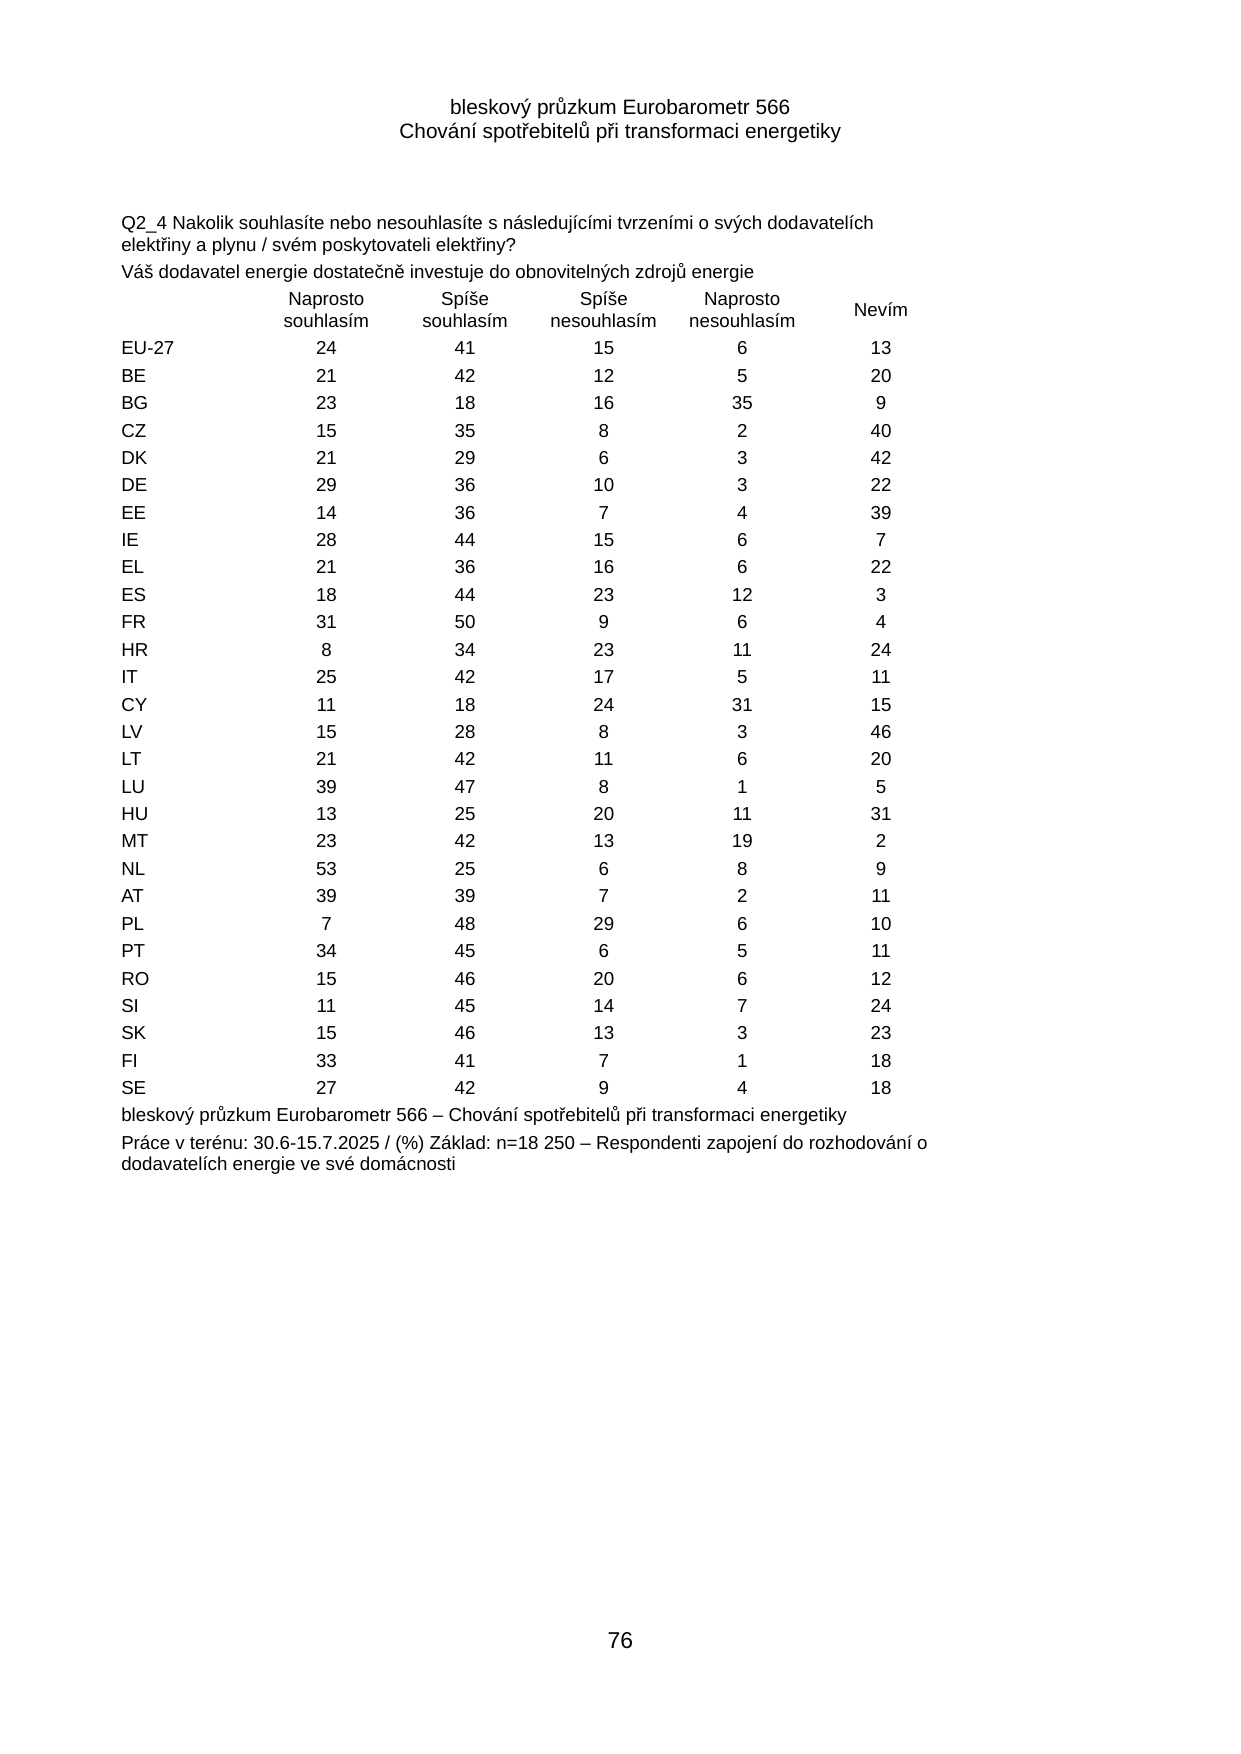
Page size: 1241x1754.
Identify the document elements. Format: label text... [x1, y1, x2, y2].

table_cell 2 [673, 882, 811, 909]
table_cell LU [118, 773, 257, 800]
table_cell 15 [534, 526, 673, 553]
table_cell 8 [534, 718, 673, 745]
table_cell 28 [395, 718, 534, 745]
table_cell 39 [395, 882, 534, 909]
table_cell AT [118, 882, 257, 909]
table_cell 9 [811, 389, 950, 416]
table_cell Naprosto nesouhlasím [673, 285, 811, 334]
table_cell 46 [395, 964, 534, 992]
table_cell 4 [811, 608, 950, 636]
table_cell CZ [118, 416, 257, 444]
table_cell 53 [257, 855, 395, 882]
table_cell SE [118, 1074, 257, 1101]
table_cell 3 [673, 444, 811, 471]
table_cell 42 [395, 828, 534, 855]
table_cell 24 [811, 992, 950, 1019]
table_cell 7 [673, 992, 811, 1019]
table_cell Naprosto souhlasím [257, 285, 395, 334]
table_cell 3 [673, 471, 811, 499]
table_cell 45 [395, 992, 534, 1019]
table_cell 31 [811, 800, 950, 827]
table_cell SI [118, 992, 257, 1019]
table_cell 12 [811, 964, 950, 992]
table_cell 46 [395, 1019, 534, 1047]
table_cell 6 [673, 608, 811, 636]
table_cell 23 [811, 1019, 950, 1047]
table_cell 11 [534, 745, 673, 773]
table_cell 19 [673, 828, 811, 855]
table_cell 35 [673, 389, 811, 416]
table_cell 13 [257, 800, 395, 827]
table_cell 15 [257, 718, 395, 745]
table_cell 17 [534, 663, 673, 690]
table_cell LV [118, 718, 257, 745]
table_cell 11 [257, 690, 395, 718]
table_cell 6 [673, 554, 811, 581]
table_cell 42 [395, 1074, 534, 1101]
table_cell 28 [257, 526, 395, 553]
table_cell 22 [811, 471, 950, 499]
table_cell RO [118, 964, 257, 992]
table_cell HR [118, 636, 257, 663]
table_cell 29 [395, 444, 534, 471]
table_cell NL [118, 855, 257, 882]
table_cell CY [118, 690, 257, 718]
table_cell 3 [811, 581, 950, 608]
table_cell 44 [395, 581, 534, 608]
table_cell 15 [811, 690, 950, 718]
table_cell 11 [673, 636, 811, 663]
table_cell Nevím [811, 285, 950, 334]
table_cell 39 [811, 499, 950, 526]
table_cell 20 [811, 362, 950, 389]
table_cell 14 [534, 992, 673, 1019]
table_cell PL [118, 910, 257, 937]
table_cell 44 [395, 526, 534, 553]
table_cell 12 [534, 362, 673, 389]
table_cell 18 [811, 1074, 950, 1101]
table_cell 24 [534, 690, 673, 718]
table_cell 33 [257, 1047, 395, 1074]
table_cell 27 [257, 1074, 395, 1101]
table_cell DK [118, 444, 257, 471]
table_cell 7 [534, 1047, 673, 1074]
table_cell 39 [257, 882, 395, 909]
table_cell 5 [673, 937, 811, 964]
table_cell 23 [257, 828, 395, 855]
table_cell 16 [534, 554, 673, 581]
table_cell 39 [257, 773, 395, 800]
table_cell 13 [811, 334, 950, 362]
table_cell EL [118, 554, 257, 581]
table_cell 5 [673, 663, 811, 690]
table_cell 11 [257, 992, 395, 1019]
table_cell 7 [811, 526, 950, 553]
table_cell 21 [257, 745, 395, 773]
table_cell 24 [257, 334, 395, 362]
table_cell 48 [395, 910, 534, 937]
table_cell 12 [673, 581, 811, 608]
table_cell 9 [534, 608, 673, 636]
table_cell 47 [395, 773, 534, 800]
table_cell 1 [673, 773, 811, 800]
table_cell 29 [257, 471, 395, 499]
table_cell EU-27 [118, 334, 257, 362]
table_cell 34 [395, 636, 534, 663]
table_cell 41 [395, 1047, 534, 1074]
table_cell IE [118, 526, 257, 553]
table_cell LT [118, 745, 257, 773]
table_cell 11 [811, 663, 950, 690]
table_cell 15 [257, 1019, 395, 1047]
table_cell 10 [811, 910, 950, 937]
table_cell 1 [673, 1047, 811, 1074]
table_cell 46 [811, 718, 950, 745]
table_cell 14 [257, 499, 395, 526]
table_cell 23 [534, 581, 673, 608]
table_cell 11 [811, 937, 950, 964]
table_cell 7 [534, 499, 673, 526]
table_cell 42 [395, 362, 534, 389]
table_cell [118, 285, 257, 334]
table_cell 8 [534, 416, 673, 444]
table_cell 6 [673, 745, 811, 773]
table_cell ES [118, 581, 257, 608]
table_cell 6 [534, 855, 673, 882]
table_cell 8 [673, 855, 811, 882]
table_cell 6 [673, 334, 811, 362]
table_cell 11 [811, 882, 950, 909]
table_cell 18 [395, 690, 534, 718]
table_cell 25 [395, 800, 534, 827]
table_cell 41 [395, 334, 534, 362]
table_cell 7 [534, 882, 673, 909]
table_cell 40 [811, 416, 950, 444]
table_cell 18 [257, 581, 395, 608]
table_cell 15 [257, 964, 395, 992]
table_cell 11 [673, 800, 811, 827]
table_cell 6 [673, 910, 811, 937]
table_cell 24 [811, 636, 950, 663]
table_cell Práce v terénu: 30.6-15.7.2025 / (%) Základ: n=18 250 – Respondenti zapojení do rozhodování o dodavatelích energie ve své domácnosti [118, 1129, 950, 1178]
table_cell 15 [534, 334, 673, 362]
table_cell 3 [673, 718, 811, 745]
table_cell 20 [534, 964, 673, 992]
table_cell PT [118, 937, 257, 964]
table_cell 13 [534, 1019, 673, 1047]
table_cell 4 [673, 499, 811, 526]
table_cell bleskový průzkum Eurobarometr 566 – Chování spotřebitelů při transformaci energetiky [118, 1101, 950, 1129]
table_cell MT [118, 828, 257, 855]
table_cell 13 [534, 828, 673, 855]
table_cell 42 [811, 444, 950, 471]
table_cell HU [118, 800, 257, 827]
table_cell Spíše souhlasím [395, 285, 534, 334]
table_cell BE [118, 362, 257, 389]
table_cell 8 [534, 773, 673, 800]
table_cell 20 [811, 745, 950, 773]
table_cell 15 [257, 416, 395, 444]
table_cell 7 [257, 910, 395, 937]
table_cell 8 [257, 636, 395, 663]
table_cell 4 [673, 1074, 811, 1101]
table_cell 35 [395, 416, 534, 444]
table_cell 3 [673, 1019, 811, 1047]
table_header Q2_4 Nakolik souhlasíte nebo nesouhlasíte s následujícími tvrzeními o svých dodavatelích elektřiny a plynu / svém poskytovateli elektřiny? [118, 209, 950, 258]
table_cell 31 [673, 690, 811, 718]
table_cell BG [118, 389, 257, 416]
table_cell 29 [534, 910, 673, 937]
table_cell 2 [673, 416, 811, 444]
table_cell 34 [257, 937, 395, 964]
table_cell 22 [811, 554, 950, 581]
table_cell 21 [257, 362, 395, 389]
table_cell 6 [673, 526, 811, 553]
table_cell 6 [534, 937, 673, 964]
table_cell 50 [395, 608, 534, 636]
table_cell 16 [534, 389, 673, 416]
table_cell 23 [534, 636, 673, 663]
table_cell Váš dodavatel energie dostatečně investuje do obnovitelných zdrojů energie [118, 258, 950, 285]
table_cell 18 [395, 389, 534, 416]
table_cell 25 [257, 663, 395, 690]
table_cell 25 [395, 855, 534, 882]
table_cell DE [118, 471, 257, 499]
table_cell SK [118, 1019, 257, 1047]
table_cell 5 [673, 362, 811, 389]
table_cell FR [118, 608, 257, 636]
table_cell 36 [395, 554, 534, 581]
table_cell 6 [673, 964, 811, 992]
table_cell 9 [534, 1074, 673, 1101]
table_cell 21 [257, 554, 395, 581]
table_cell 5 [811, 773, 950, 800]
table_cell 36 [395, 471, 534, 499]
table_cell 9 [811, 855, 950, 882]
table_cell 36 [395, 499, 534, 526]
table_cell 23 [257, 389, 395, 416]
table_cell 20 [534, 800, 673, 827]
table_cell 2 [811, 828, 950, 855]
table_cell 6 [534, 444, 673, 471]
table_cell 45 [395, 937, 534, 964]
table_cell 31 [257, 608, 395, 636]
table_cell Spíše nesouhlasím [534, 285, 673, 334]
table_cell 10 [534, 471, 673, 499]
table_cell 21 [257, 444, 395, 471]
table_cell 42 [395, 663, 534, 690]
table_cell FI [118, 1047, 257, 1074]
table_cell IT [118, 663, 257, 690]
table_cell 42 [395, 745, 534, 773]
table_cell EE [118, 499, 257, 526]
table_cell 18 [811, 1047, 950, 1074]
